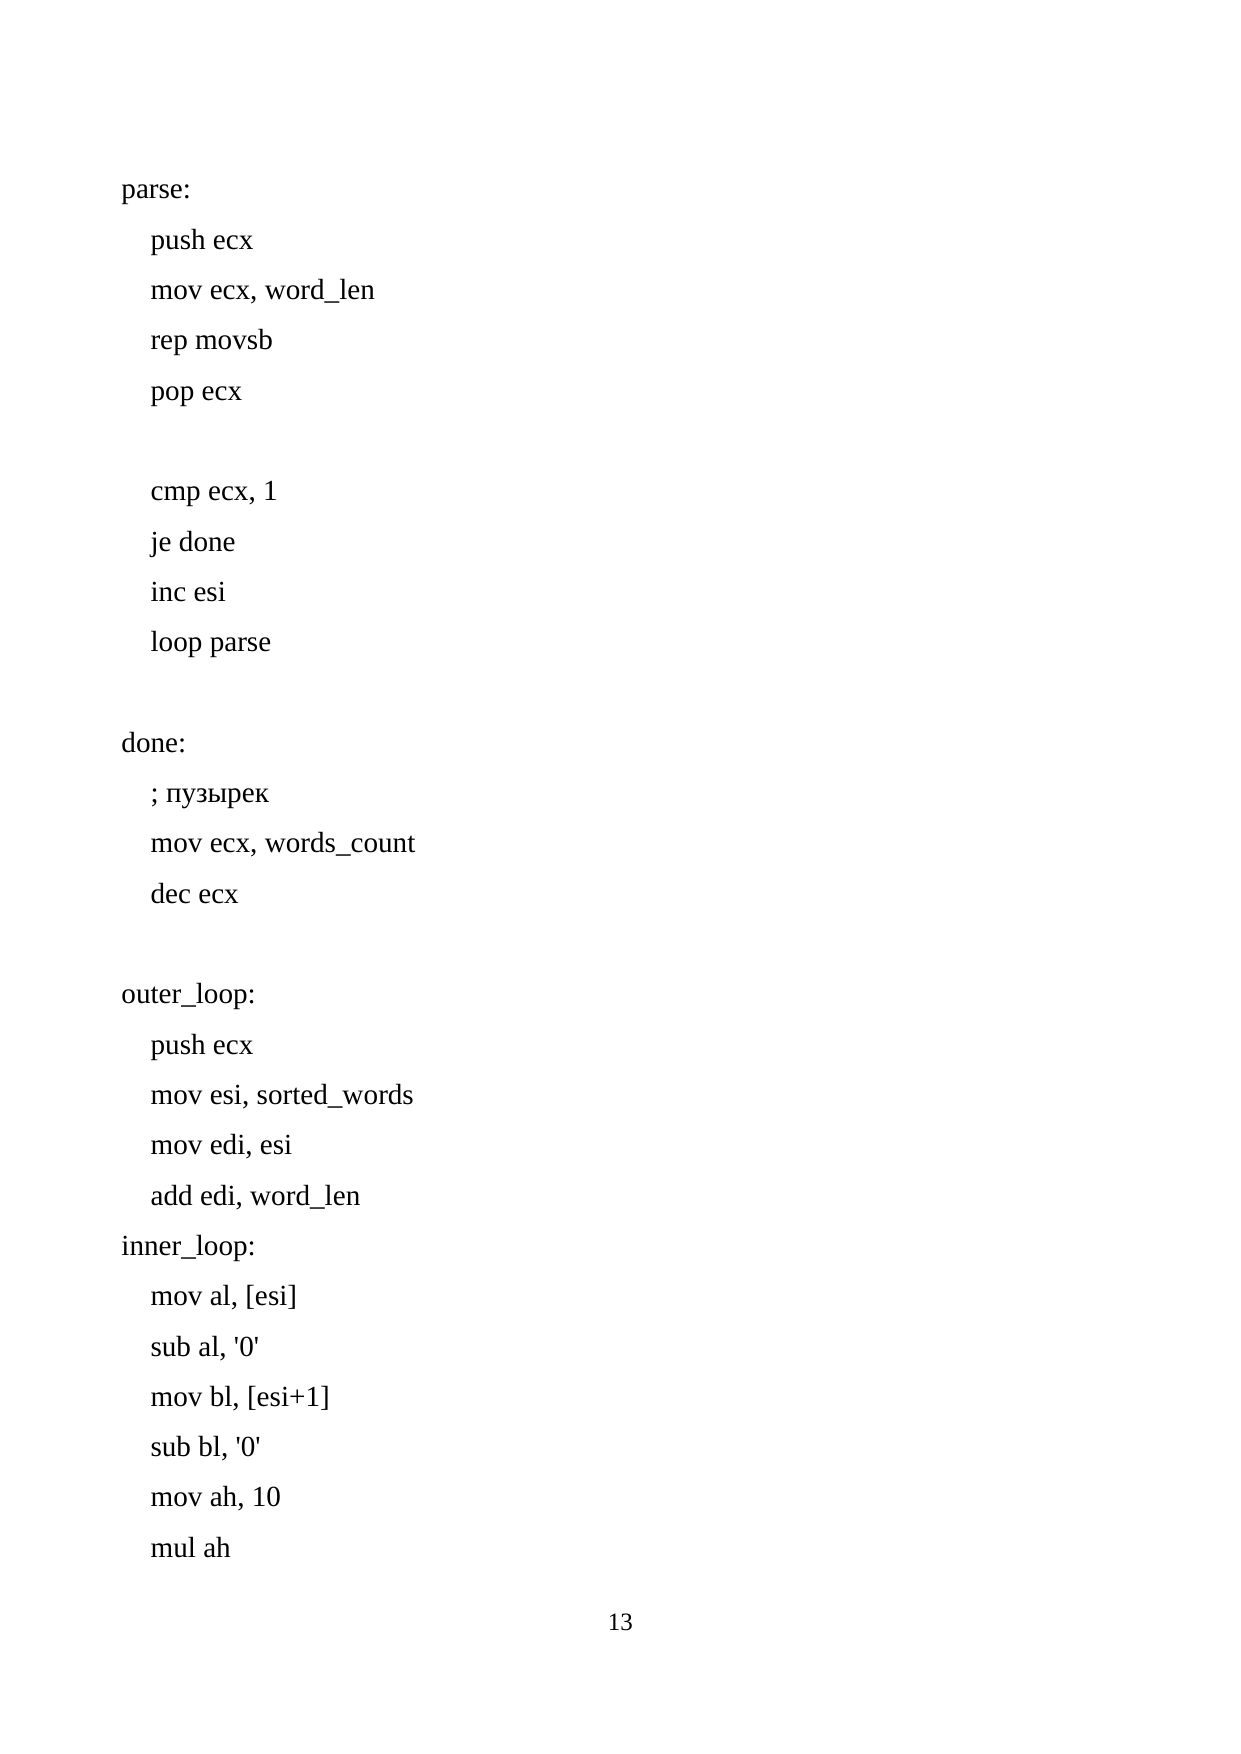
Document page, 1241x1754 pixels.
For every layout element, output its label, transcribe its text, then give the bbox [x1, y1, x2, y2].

text cmp ecx, 1 [118, 470, 1122, 507]
text mov edi, esi [118, 1124, 1122, 1161]
text mul ah [118, 1527, 1122, 1563]
text add edi, word_len [118, 1175, 1122, 1211]
text push ecx [118, 1024, 1122, 1060]
text push ecx [118, 219, 1122, 255]
text mov esi, sorted_words [118, 1074, 1122, 1111]
text rep movsb [118, 319, 1122, 356]
text pop ecx [118, 370, 1122, 406]
text done: [118, 722, 1122, 758]
text inc esi [118, 571, 1122, 607]
text sub al, '0' [118, 1326, 1122, 1362]
text mov ecx, word_len [118, 269, 1122, 306]
text inner_loop: [118, 1225, 1122, 1262]
text parse: [118, 168, 1122, 205]
text dec ecx [118, 873, 1122, 909]
text mov bl, [esi+1] [118, 1376, 1122, 1412]
text je done [118, 521, 1122, 557]
text mov ah, 10 [118, 1477, 1122, 1513]
text mov al, [esi] [118, 1275, 1122, 1312]
text loop parse [118, 621, 1122, 658]
text mov ecx, words_count [118, 822, 1122, 859]
text sub bl, '0' [118, 1426, 1122, 1463]
text outer_loop: [118, 973, 1122, 1010]
text ; пузырек [118, 772, 1122, 809]
